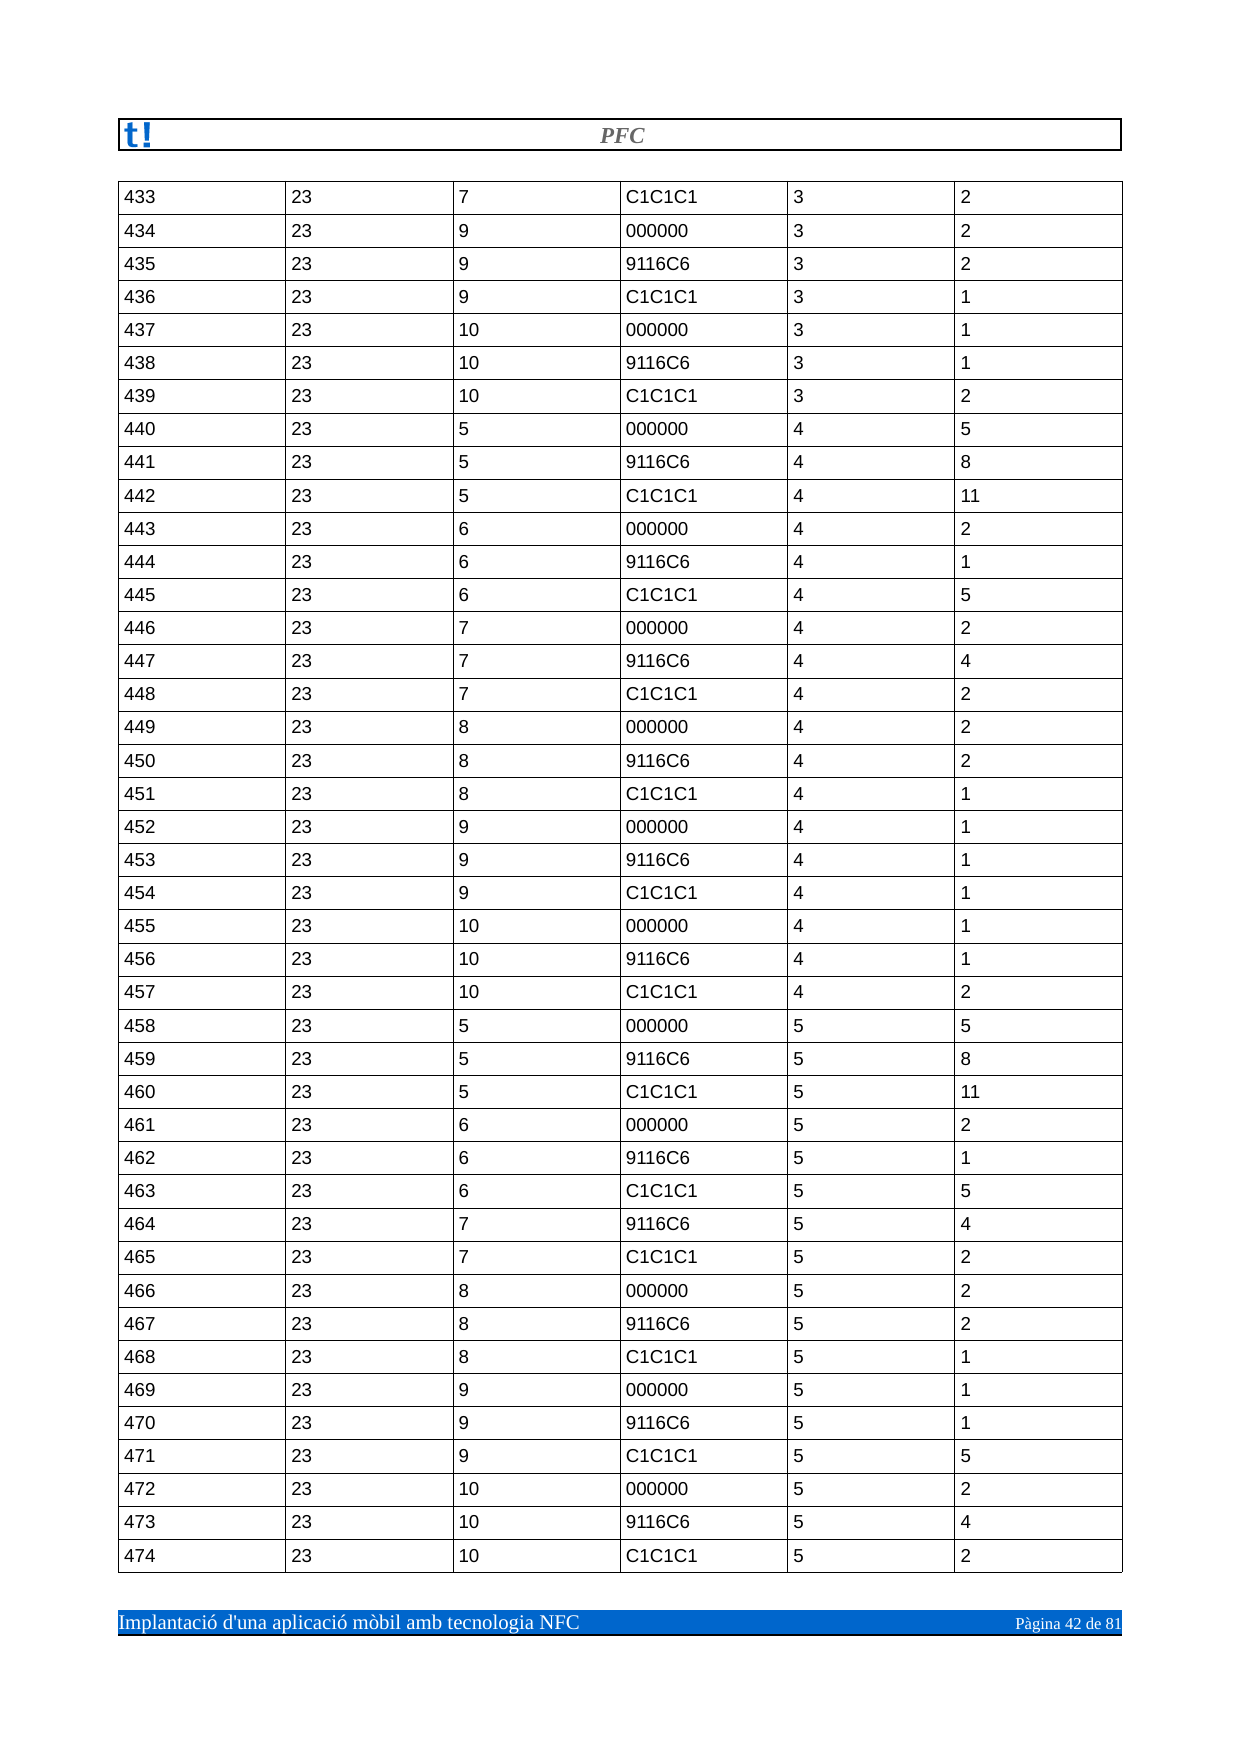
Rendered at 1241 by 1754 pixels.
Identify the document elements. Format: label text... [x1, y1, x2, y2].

table_cell 435 [119, 248, 285, 280]
table_cell 2 [955, 679, 1122, 711]
table_cell 3 [788, 380, 954, 412]
table_cell 8 [955, 447, 1122, 479]
table_cell 5 [788, 1474, 954, 1506]
table_cell 443 [119, 513, 285, 545]
table_cell 10 [454, 314, 620, 346]
table_cell 10 [454, 347, 620, 379]
table_cell 5 [788, 1540, 954, 1572]
table_cell 6 [454, 513, 620, 545]
table_cell 5 [788, 1209, 954, 1241]
table_cell 4 [955, 645, 1122, 677]
table_cell 1 [955, 944, 1122, 976]
table_cell 4 [788, 447, 954, 479]
table_cell 23 [286, 1407, 453, 1439]
table_cell 23 [286, 612, 453, 644]
table_cell 5 [955, 414, 1122, 446]
table_cell 10 [454, 910, 620, 942]
table_cell 9116C6 [621, 1308, 787, 1340]
table_cell 23 [286, 679, 453, 711]
table_cell 10 [454, 1507, 620, 1539]
table_cell 23 [286, 414, 453, 446]
table_cell 445 [119, 579, 285, 611]
table_cell 2 [955, 745, 1122, 777]
table_cell 10 [454, 380, 620, 412]
table_cell 452 [119, 811, 285, 843]
table_cell 9116C6 [621, 1209, 787, 1241]
table_cell 5 [788, 1407, 954, 1439]
table_cell 8 [454, 1308, 620, 1340]
table_cell 23 [286, 1175, 453, 1207]
table_cell 23 [286, 944, 453, 976]
table_cell 11 [955, 1076, 1122, 1108]
table_cell C1C1C1 [621, 1076, 787, 1108]
table_cell 10 [454, 977, 620, 1009]
table_cell 456 [119, 944, 285, 976]
table_cell 4 [788, 612, 954, 644]
table_cell 2 [955, 977, 1122, 1009]
table_cell 434 [119, 215, 285, 247]
table_cell 455 [119, 910, 285, 942]
table_cell 1 [955, 347, 1122, 379]
table_cell 465 [119, 1242, 285, 1274]
table_cell 000000 [621, 1374, 787, 1406]
table_cell 5 [788, 1341, 954, 1373]
table_cell 468 [119, 1341, 285, 1373]
table_cell 467 [119, 1308, 285, 1340]
table_cell 6 [454, 546, 620, 578]
table_cell 23 [286, 1374, 453, 1406]
table_cell 1 [955, 1341, 1122, 1373]
table_cell 9 [454, 877, 620, 909]
table_cell 7 [454, 679, 620, 711]
table_cell 1 [955, 1142, 1122, 1174]
table_cell 5 [454, 1076, 620, 1108]
table_cell 9116C6 [621, 1507, 787, 1539]
table_cell 5 [454, 414, 620, 446]
table_cell 23 [286, 877, 453, 909]
table_cell 23 [286, 645, 453, 677]
table_cell 4 [788, 910, 954, 942]
table_cell 5 [454, 480, 620, 512]
table_cell 4 [955, 1209, 1122, 1241]
table_cell 7 [454, 612, 620, 644]
table_cell 6 [454, 1142, 620, 1174]
table_cell 4 [788, 712, 954, 744]
table_cell C1C1C1 [621, 977, 787, 1009]
table_cell 5 [955, 1175, 1122, 1207]
table_cell 4 [788, 844, 954, 876]
table_cell 23 [286, 314, 453, 346]
table_cell 23 [286, 1540, 453, 1572]
table_cell 9 [454, 811, 620, 843]
table_cell 23 [286, 248, 453, 280]
table_cell 454 [119, 877, 285, 909]
table_cell 5 [788, 1142, 954, 1174]
table_cell 1 [955, 1374, 1122, 1406]
table_cell 439 [119, 380, 285, 412]
table_cell C1C1C1 [621, 281, 787, 313]
table_cell 23 [286, 182, 453, 214]
table_cell 5 [788, 1043, 954, 1075]
table_cell C1C1C1 [621, 480, 787, 512]
table_cell 5 [788, 1275, 954, 1307]
table_cell 453 [119, 844, 285, 876]
table_cell 7 [454, 1242, 620, 1274]
table_cell 4 [788, 944, 954, 976]
table_cell C1C1C1 [621, 1440, 787, 1472]
table_cell 2 [955, 1275, 1122, 1307]
table_cell 9 [454, 215, 620, 247]
table_cell 4 [788, 745, 954, 777]
table_cell 23 [286, 347, 453, 379]
table_cell 441 [119, 447, 285, 479]
table_cell 5 [454, 447, 620, 479]
table_cell 23 [286, 977, 453, 1009]
table_cell C1C1C1 [621, 380, 787, 412]
table_cell C1C1C1 [621, 1341, 787, 1373]
table_cell 5 [788, 1242, 954, 1274]
table_cell 461 [119, 1109, 285, 1141]
table_cell 23 [286, 712, 453, 744]
table_cell 2 [955, 1242, 1122, 1274]
table_cell 9116C6 [621, 944, 787, 976]
table_cell 3 [788, 281, 954, 313]
table_cell 000000 [621, 1010, 787, 1042]
table_cell 3 [788, 248, 954, 280]
table_cell 8 [454, 778, 620, 810]
table_cell 471 [119, 1440, 285, 1472]
table_cell 5 [955, 1440, 1122, 1472]
table_cell 6 [454, 579, 620, 611]
table_cell 1 [955, 910, 1122, 942]
table_cell 000000 [621, 712, 787, 744]
table_cell 449 [119, 712, 285, 744]
table_cell 000000 [621, 910, 787, 942]
table_cell 5 [955, 579, 1122, 611]
table_cell 1 [955, 844, 1122, 876]
table_cell 450 [119, 745, 285, 777]
table_cell 5 [788, 1109, 954, 1141]
table_cell 2 [955, 248, 1122, 280]
table_cell 9116C6 [621, 347, 787, 379]
table_cell 7 [454, 645, 620, 677]
table_cell 460 [119, 1076, 285, 1108]
table_cell 23 [286, 745, 453, 777]
table_cell 5 [788, 1374, 954, 1406]
table_cell C1C1C1 [621, 579, 787, 611]
table_cell 2 [955, 1540, 1122, 1572]
table_cell 10 [454, 1474, 620, 1506]
table_cell 2 [955, 182, 1122, 214]
table_cell 3 [788, 215, 954, 247]
table_cell 458 [119, 1010, 285, 1042]
table_cell 1 [955, 1407, 1122, 1439]
table_cell 4 [788, 579, 954, 611]
table_cell 5 [788, 1308, 954, 1340]
table_cell 000000 [621, 513, 787, 545]
table_cell 23 [286, 1308, 453, 1340]
table_cell 2 [955, 215, 1122, 247]
table_cell 5 [454, 1043, 620, 1075]
table_cell 23 [286, 1109, 453, 1141]
table_cell 23 [286, 579, 453, 611]
table_cell 4 [788, 778, 954, 810]
table_cell 23 [286, 910, 453, 942]
table_cell 11 [955, 480, 1122, 512]
table_cell 8 [454, 745, 620, 777]
table_cell 459 [119, 1043, 285, 1075]
table_cell 23 [286, 447, 453, 479]
table_cell 5 [788, 1507, 954, 1539]
table_cell 3 [788, 182, 954, 214]
table_cell 433 [119, 182, 285, 214]
table_cell 1 [955, 546, 1122, 578]
table_cell 23 [286, 844, 453, 876]
table_cell 4 [788, 546, 954, 578]
table_cell 8 [454, 712, 620, 744]
table_cell 440 [119, 414, 285, 446]
table_cell C1C1C1 [621, 1175, 787, 1207]
table_cell 23 [286, 1010, 453, 1042]
table_cell 9116C6 [621, 1407, 787, 1439]
table_cell 5 [788, 1440, 954, 1472]
table_cell 6 [454, 1175, 620, 1207]
table_cell 23 [286, 778, 453, 810]
table_cell C1C1C1 [621, 1540, 787, 1572]
table_cell 457 [119, 977, 285, 1009]
table_cell 23 [286, 480, 453, 512]
table_cell 4 [788, 977, 954, 1009]
table_cell 1 [955, 877, 1122, 909]
table_cell 9 [454, 281, 620, 313]
table_cell 6 [454, 1109, 620, 1141]
table_cell 23 [286, 546, 453, 578]
table_cell 9 [454, 1374, 620, 1406]
table_cell 000000 [621, 215, 787, 247]
table_cell 2 [955, 1109, 1122, 1141]
table_cell 4 [955, 1507, 1122, 1539]
table_cell 444 [119, 546, 285, 578]
table_cell 9 [454, 844, 620, 876]
table_cell 23 [286, 1440, 453, 1472]
table_cell 23 [286, 1474, 453, 1506]
table_cell C1C1C1 [621, 182, 787, 214]
table_cell 448 [119, 679, 285, 711]
table_cell 2 [955, 380, 1122, 412]
table_cell 5 [788, 1076, 954, 1108]
table_cell 000000 [621, 1109, 787, 1141]
table_cell 447 [119, 645, 285, 677]
table_cell 4 [788, 513, 954, 545]
table_cell 436 [119, 281, 285, 313]
table_cell 23 [286, 811, 453, 843]
table_cell 23 [286, 1341, 453, 1373]
table_cell C1C1C1 [621, 679, 787, 711]
table_cell 000000 [621, 414, 787, 446]
table_cell 23 [286, 1142, 453, 1174]
table_cell 23 [286, 513, 453, 545]
table_cell 9116C6 [621, 645, 787, 677]
table_cell 9116C6 [621, 546, 787, 578]
table_cell 23 [286, 1209, 453, 1241]
table_cell 8 [454, 1275, 620, 1307]
table_cell 23 [286, 1507, 453, 1539]
table_cell 23 [286, 1242, 453, 1274]
table_cell 470 [119, 1407, 285, 1439]
table_cell 446 [119, 612, 285, 644]
table_cell 9 [454, 1440, 620, 1472]
table_cell 4 [788, 811, 954, 843]
table_cell 4 [788, 645, 954, 677]
table_cell C1C1C1 [621, 877, 787, 909]
table_cell 437 [119, 314, 285, 346]
table_cell 23 [286, 215, 453, 247]
table_cell 442 [119, 480, 285, 512]
table_cell 473 [119, 1507, 285, 1539]
table_cell 1 [955, 811, 1122, 843]
table_cell 451 [119, 778, 285, 810]
table_cell 000000 [621, 1275, 787, 1307]
table_cell 10 [454, 1540, 620, 1572]
table_cell 5 [788, 1175, 954, 1207]
table_cell 3 [788, 314, 954, 346]
table_cell 000000 [621, 612, 787, 644]
table_cell 4 [788, 877, 954, 909]
table_cell 23 [286, 281, 453, 313]
table_cell 5 [454, 1010, 620, 1042]
table_cell 438 [119, 347, 285, 379]
table_cell 23 [286, 380, 453, 412]
table_cell 462 [119, 1142, 285, 1174]
table_cell C1C1C1 [621, 1242, 787, 1274]
table_cell 10 [454, 944, 620, 976]
table_cell 464 [119, 1209, 285, 1241]
table_cell 9116C6 [621, 1043, 787, 1075]
picture [123, 121, 151, 148]
table_cell 1 [955, 281, 1122, 313]
table_cell 4 [788, 414, 954, 446]
table_cell 2 [955, 712, 1122, 744]
table_cell 1 [955, 314, 1122, 346]
table_cell 9116C6 [621, 248, 787, 280]
table_cell 2 [955, 612, 1122, 644]
table_cell 5 [788, 1010, 954, 1042]
table_cell 474 [119, 1540, 285, 1572]
table_cell 23 [286, 1043, 453, 1075]
table_cell 7 [454, 182, 620, 214]
table_cell 466 [119, 1275, 285, 1307]
table_cell 2 [955, 1474, 1122, 1506]
table_cell 9116C6 [621, 844, 787, 876]
table_cell 000000 [621, 811, 787, 843]
table_cell 9 [454, 1407, 620, 1439]
table_cell 9116C6 [621, 447, 787, 479]
table_cell 9116C6 [621, 1142, 787, 1174]
table_cell 2 [955, 1308, 1122, 1340]
table_cell 23 [286, 1275, 453, 1307]
table_cell 7 [454, 1209, 620, 1241]
table_cell 8 [454, 1341, 620, 1373]
table_cell 4 [788, 480, 954, 512]
table_cell 4 [788, 679, 954, 711]
table_cell 000000 [621, 1474, 787, 1506]
table_cell C1C1C1 [621, 778, 787, 810]
table_cell 2 [955, 513, 1122, 545]
table_cell 472 [119, 1474, 285, 1506]
table_cell 463 [119, 1175, 285, 1207]
table_cell 8 [955, 1043, 1122, 1075]
table_cell 9116C6 [621, 745, 787, 777]
table_cell 5 [955, 1010, 1122, 1042]
table_cell 1 [955, 778, 1122, 810]
table_cell 3 [788, 347, 954, 379]
table_cell 000000 [621, 314, 787, 346]
table_cell 23 [286, 1076, 453, 1108]
table_cell 9 [454, 248, 620, 280]
table_cell 469 [119, 1374, 285, 1406]
